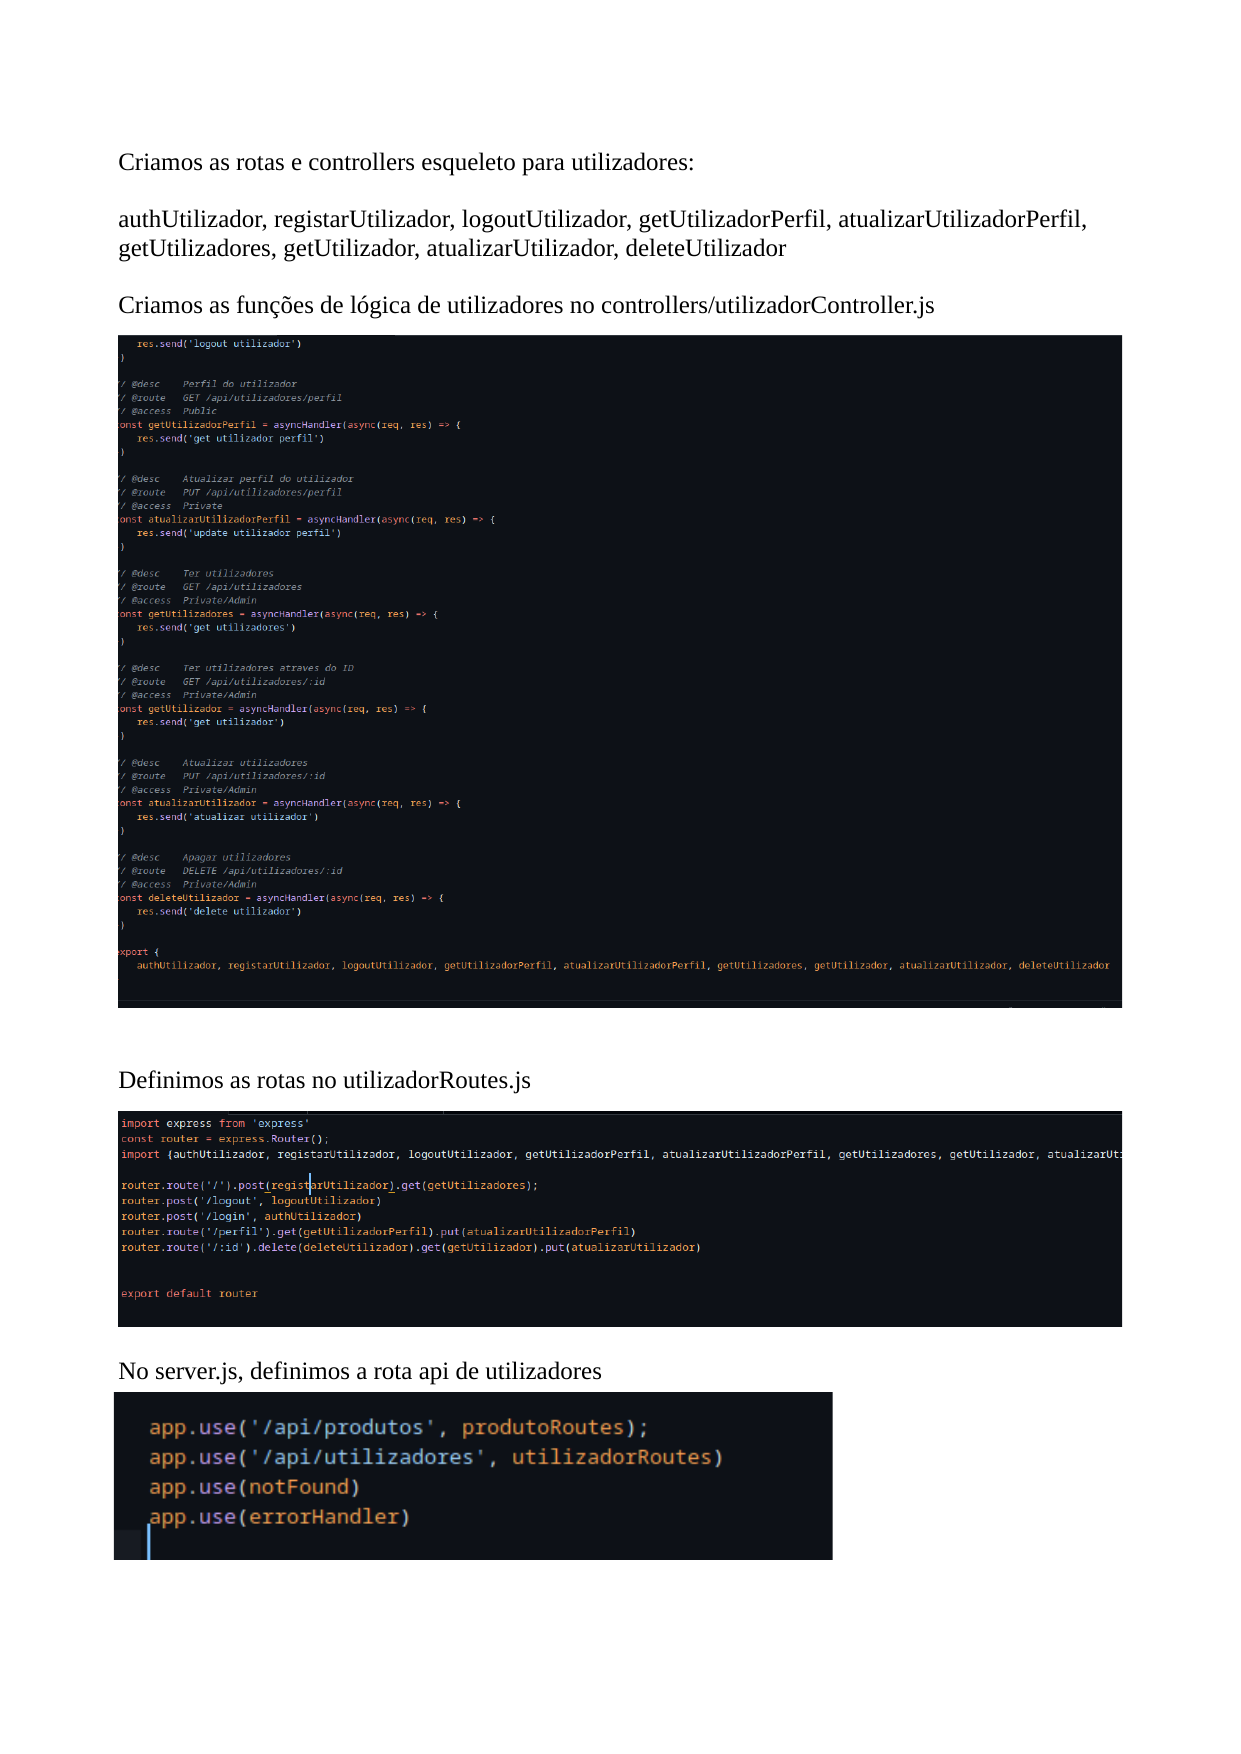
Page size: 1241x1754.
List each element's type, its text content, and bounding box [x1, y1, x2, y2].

picture [118, 335, 1123, 1008]
text No server.js, definimos a rota api de utilizadores [118, 1356, 1122, 1384]
text Definimos as rotas no utilizadorRoutes.js [118, 1065, 1122, 1094]
text Criamos as rotas e controllers esqueleto para utilizadores: [118, 147, 1122, 176]
text authUtilizador, registarUtilizador, logoutUtilizador, getUtilizadorPerfil, atualizarUtilizadorPerfil, getUtilizadores, getUtilizador, atualizarUtilizador, deleteUtilizador [118, 204, 1122, 262]
text Criamos as funções de lógica de utilizadores no controllers/utilizadorController.js [118, 291, 1122, 319]
picture [113, 1392, 833, 1560]
picture [118, 1111, 1123, 1327]
